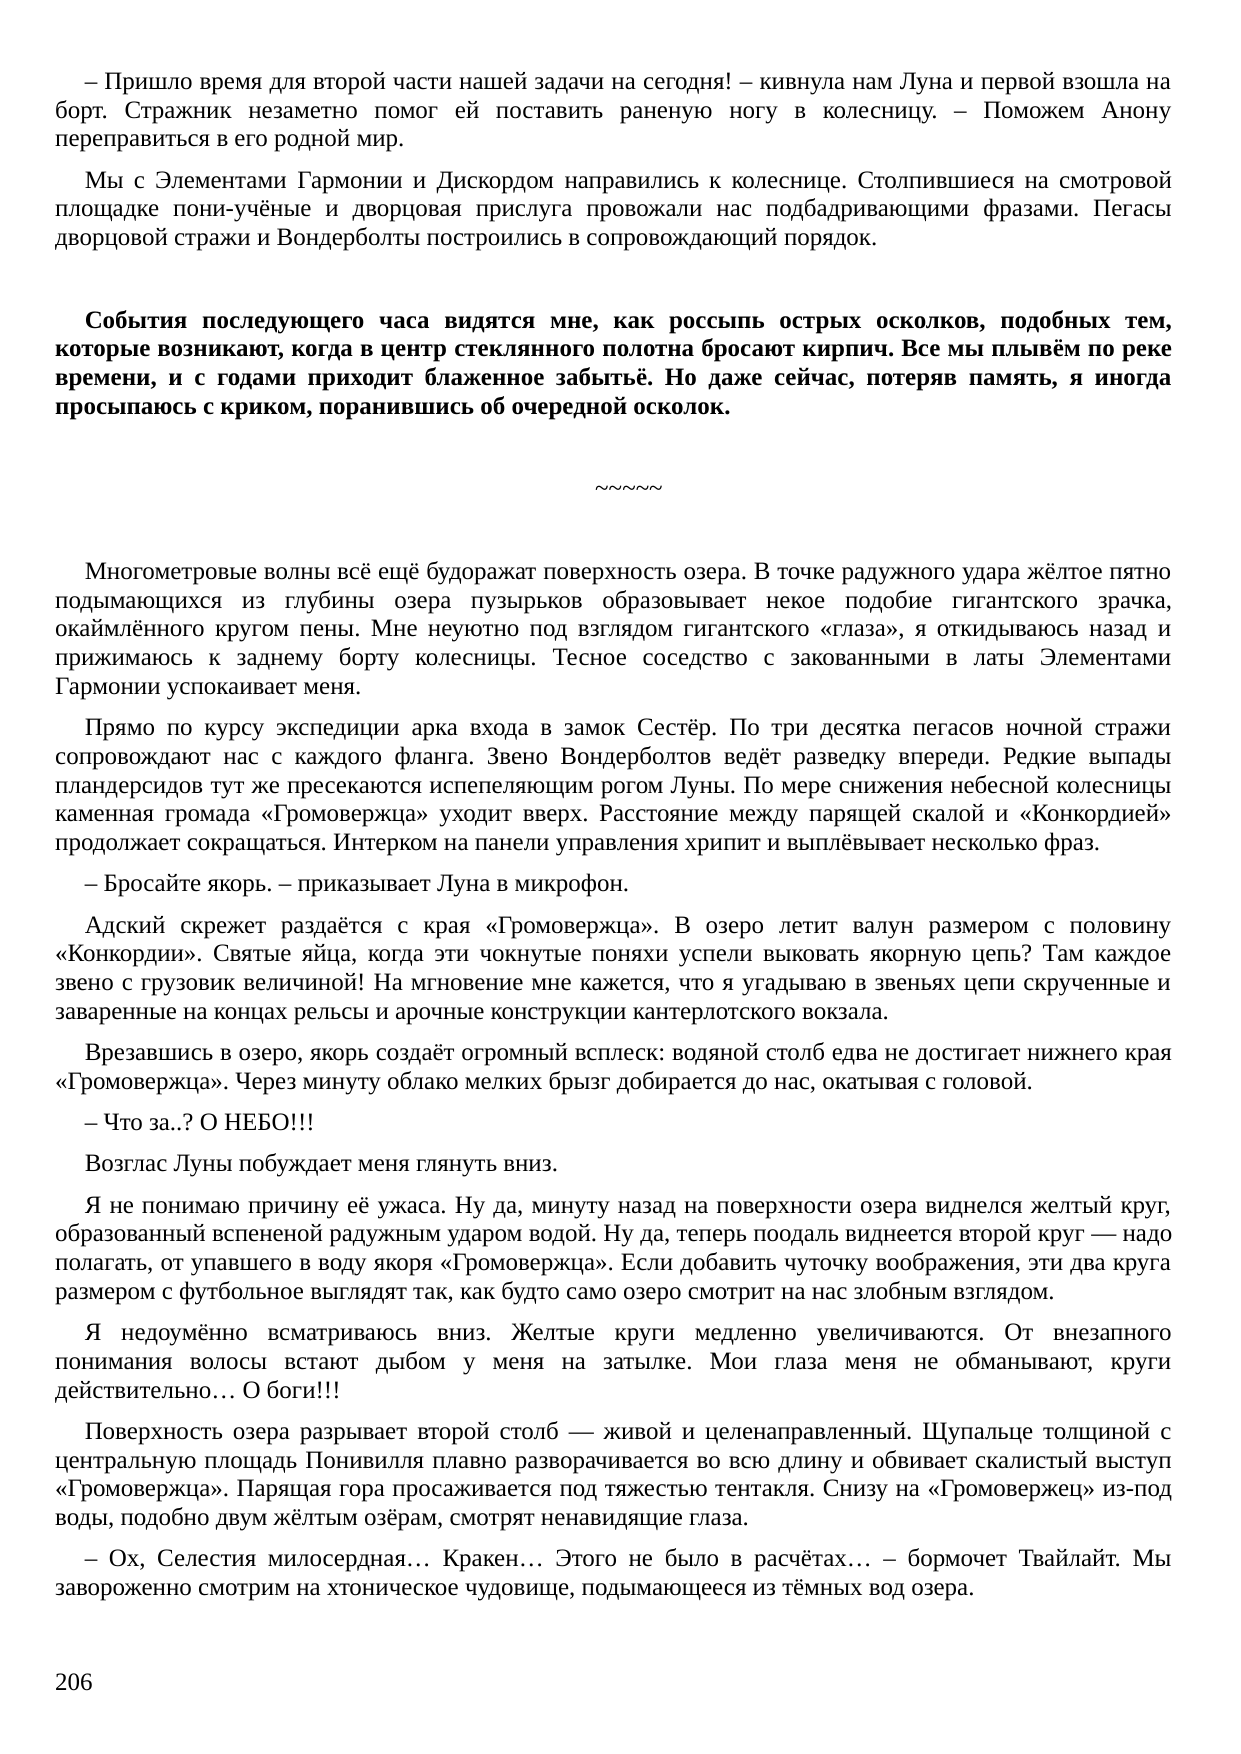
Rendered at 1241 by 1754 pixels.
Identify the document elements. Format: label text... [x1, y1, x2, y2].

text Я не понимаю причину её ужаса. Ну да, минуту назад на поверхности озера виднелся желтый круг, образованный вспененой радужным ударом водой. Ну да, теперь поодаль виднеется второй круг — надо полагать, от упавшего в воду якоря «Громовержца». Если добавить чуточку воображения, эти два круга размером с футбольное выглядят так, как будто само озеро смотрит на нас злобным взглядом. [55, 1190, 1173, 1305]
text Мы с Элементами Гармонии и Дискордом направились к колеснице. Столпившиеся на смотровой площадке пони-учёные и дворцовая прислуга провожали нас подбадривающими фразами. Пегасы дворцовой стражи и Вондерболты построились в сопровождающий порядок. [55, 165, 1173, 251]
text События последующего часа видятся мне, как россыпь острых осколков, подобных тем, которые возникают, когда в центр стеклянного полотна бросают кирпич. Все мы плывём по реке времени, и с годами приходит блаженное забытьё. Но даже сейчас, потеряв память, я иногда просыпаюсь с криком, поранившись об очередной осколок. [55, 305, 1173, 420]
text Адский скрежет раздаётся с края «Громовержца». В озеро летит валун размером с половину «Конкордии». Святые яйца, когда эти чокнутые поняхи успели выковать якорную цепь? Там каждое звено с грузовик величиной! На мгновение мне кажется, что я угадываю в звеньях цепи скрученные и заваренные на концах рельсы и арочные конструкции кантерлотского вокзала. [55, 910, 1173, 1025]
text Врезавшись в озеро, якорь создаёт огромный всплеск: водяной столб едва не достигает нижнего края «Громовержца». Через минуту облако мелких брызг добирается до нас, окатывая с головой. [55, 1037, 1173, 1095]
text ~~~~~ [55, 473, 1173, 502]
text Возглас Луны побуждает меня глянуть вниз. [55, 1148, 1173, 1177]
text Я недоумённо всматриваюсь вниз. Желтые круги медленно увеличиваются. От внезапного понимания волосы встают дыбом у меня на затылке. Мои глаза меня не обманывают, круги действительно… О боги!!! [55, 1317, 1173, 1403]
text – Бросайте якорь. – приказывает Луна в микрофон. [55, 868, 1173, 897]
text – Что за..? О НЕБО!!! [55, 1107, 1173, 1136]
text – Ох, Селестия милосердная… Кракен… Этого не было в расчётах… – бормочет Твайлайт. Мы завороженно смотрим на хтоническое чудовище, подымающееся из тёмных вод озера. [55, 1543, 1173, 1601]
text – Пришло время для второй части нашей задачи на сегодня! – кивнула нам Луна и первой взошла на борт. Стражник незаметно помог ей поставить раненую ногу в колесницу. – Поможем Анону переправиться в его родной мир. [55, 66, 1173, 152]
text Поверхность озера разрывает второй столб — живой и целенаправленный. Щупальце толщиной с центральную площадь Понивилля плавно разворачивается во всю длину и обвивает скалистый выступ «Громовержца». Парящая гора просаживается под тяжестью тентакля. Снизу на «Громовержец» из-под воды, подобно двум жёлтым озёрам, смотрят ненавидящие глаза. [55, 1416, 1173, 1531]
text Прямо по курсу экспедиции арка входа в замок Сестёр. По три десятка пегасов ночной стражи сопровождают нас с каждого фланга. Звено Вондерболтов ведёт разведку впереди. Редкие выпады пландерсидов тут же пресекаются испепеляющим рогом Луны. По мере снижения небесной колесницы каменная громада «Громовержца» уходит вверх. Расстояние между парящей скалой и «Конкордией» продолжает сокращаться. Интерком на панели управления хрипит и выплёвывает несколько фраз. [55, 712, 1173, 856]
text Многометровые волны всё ещё будоражат поверхность озера. В точке радужного удара жёлтое пятно подымающихся из глубины озера пузырьков образовывает некое подобие гигантского зрачка, окаймлённого кругом пены. Мне неуютно под взглядом гигантского «глаза», я откидываюсь назад и прижимаюсь к заднему борту колесницы. Тесное соседство с закованными в латы Элементами Гармонии успокаивает меня. [55, 556, 1173, 700]
